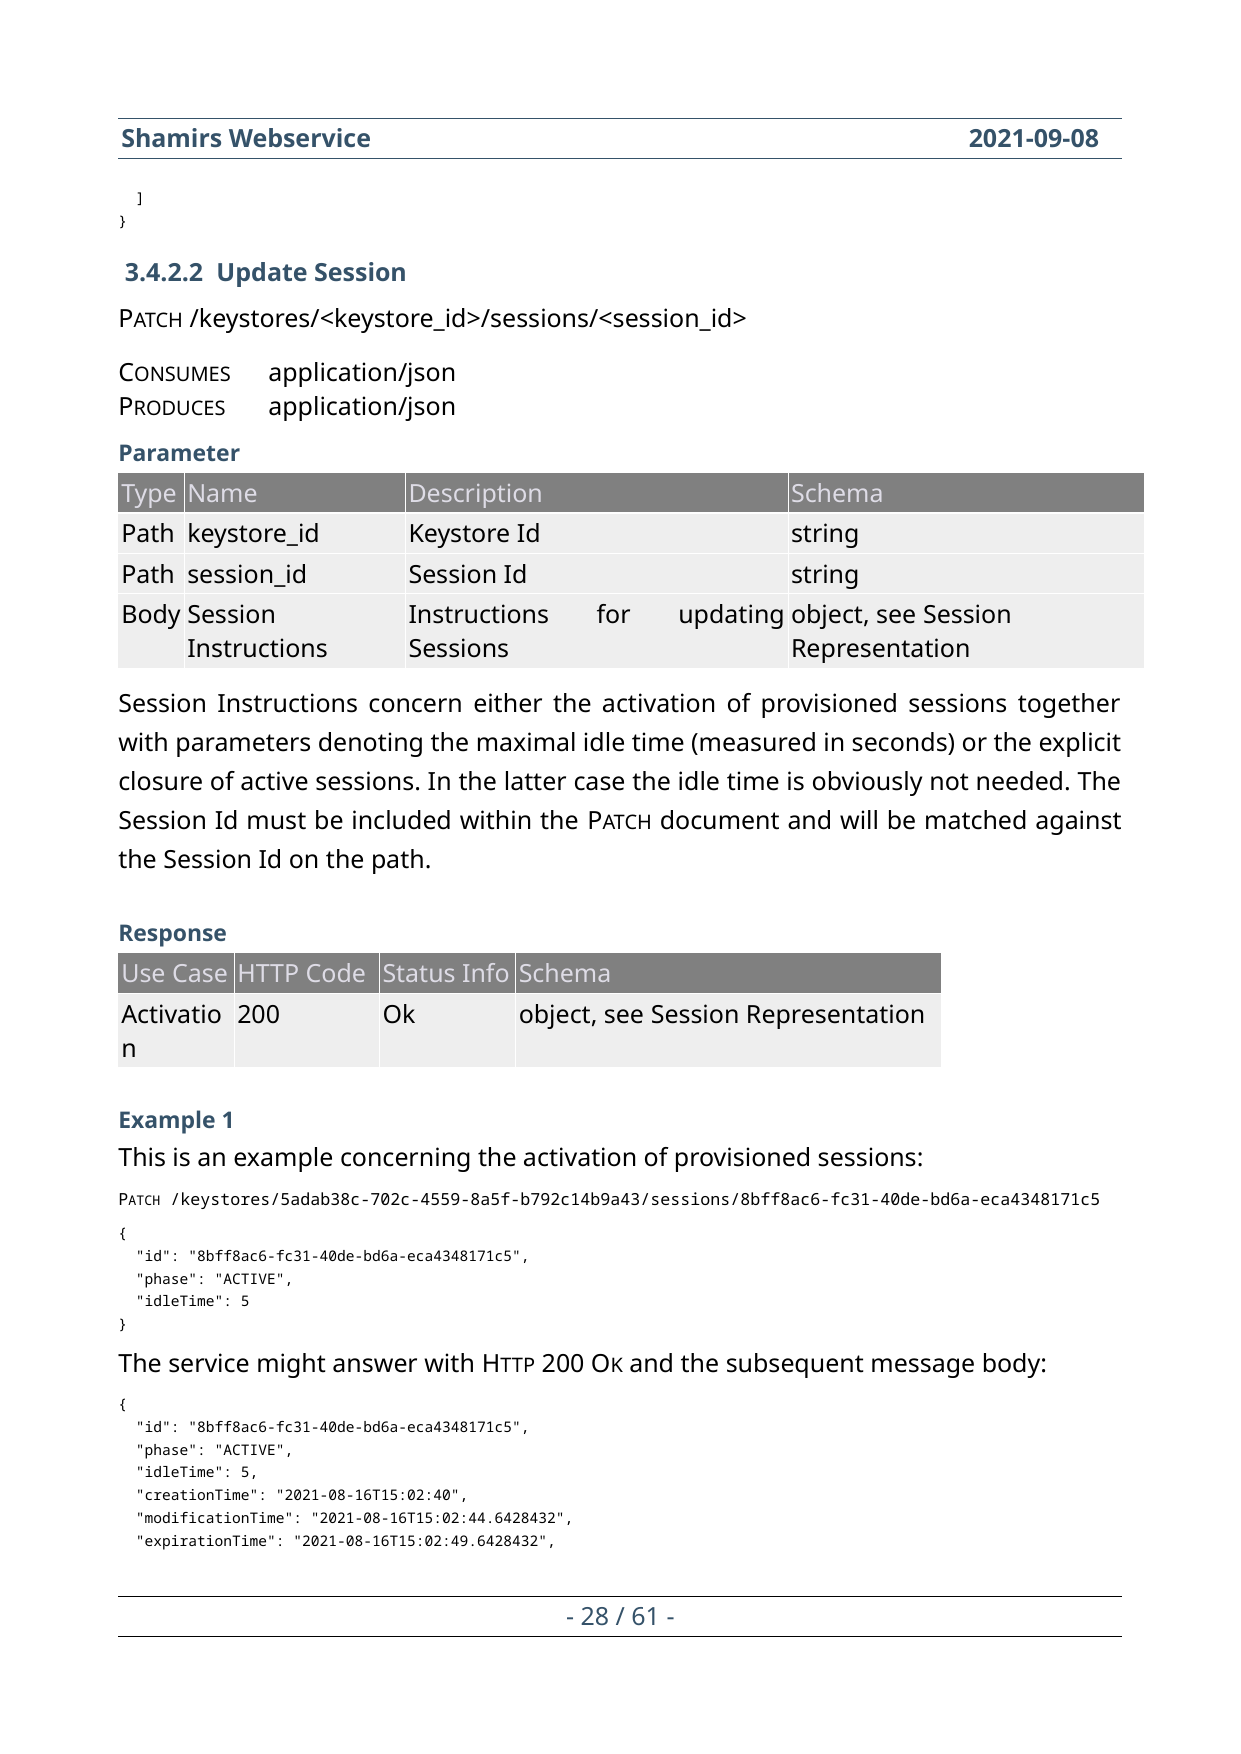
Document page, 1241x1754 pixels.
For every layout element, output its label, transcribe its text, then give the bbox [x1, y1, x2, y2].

table_cell Session Instructions [185, 594, 405, 668]
text Consumes application/json [118, 354, 1122, 388]
text The service might answer with Http 200 Ok and the subsequent message body: [118, 1346, 1122, 1380]
text Example 1 [118, 1104, 1122, 1135]
table_cell Ok [380, 994, 515, 1067]
subtitle Update Session [118, 254, 1122, 288]
table_cell object, see Session Representation [516, 994, 941, 1067]
table_cell string [789, 514, 1144, 553]
text Patch /keystores/5adab38c-702c-4559-8a5f-b792c14b9a43/sessions/8bff8ac6-fc31-40de-bd6a-eca4348171c5 [118, 1188, 1122, 1211]
table_header Schema [789, 473, 1144, 512]
text "idleTime": 5, [118, 1462, 1122, 1482]
table_header Type [118, 473, 184, 512]
text } [118, 211, 1122, 230]
text "id": "8bff8ac6-fc31-40de-bd6a-eca4348171c5", [118, 1417, 1122, 1436]
text "idleTime": 5 [118, 1291, 1122, 1311]
table_cell Session Id [406, 554, 788, 593]
text This is an example concerning the activation of provisioned sessions: [118, 1140, 1122, 1174]
table_cell Keystore Id [406, 514, 788, 553]
table_cell keystore_id [185, 514, 405, 553]
text ] [118, 188, 1122, 208]
table_header Schema [516, 953, 941, 993]
text "expirationTime": "2021-08-16T15:02:49.6428432", [118, 1531, 1122, 1551]
text "phase": "ACTIVE", [118, 1439, 1122, 1459]
table_header Status Info [380, 953, 515, 993]
table_cell Path [118, 514, 184, 553]
table_header Description [406, 473, 788, 512]
table_header Name [185, 473, 405, 512]
table_cell Instructions for updating Sessions [406, 594, 788, 668]
text "creationTime": "2021-08-16T15:02:40", [118, 1485, 1122, 1505]
text Response [118, 917, 1122, 948]
table_cell Activation [118, 994, 234, 1067]
table_cell 200 [235, 994, 379, 1067]
table_cell object, see Session Representation [789, 594, 1144, 668]
text "phase": "ACTIVE", [118, 1268, 1122, 1288]
text "id": "8bff8ac6-fc31-40de-bd6a-eca4348171c5", [118, 1246, 1122, 1266]
table_cell session_id [185, 554, 405, 593]
text "modificationTime": "2021-08-16T15:02:44.6428432", [118, 1508, 1122, 1528]
table_cell string [789, 554, 1144, 593]
text Produces application/json [118, 388, 1122, 423]
text } [118, 1314, 1122, 1334]
text { [118, 1394, 1122, 1414]
table_header Use Case [118, 953, 234, 993]
table_header HTTP Code [235, 953, 379, 993]
text Patch /keystores/<keystore_id>/sessions/<session_id> [118, 301, 1122, 335]
table_cell Path [118, 554, 184, 593]
text { [118, 1223, 1122, 1243]
text Session Instructions concern either the activation of provisioned sessions together with parameters denoting the maximal idle time (measured in seconds) or the explicit closure of active sessions. In the latter case the idle time is obviously not needed. The Session Id must be included within the Patch document and will be matched against the Session Id on the path. [118, 685, 1122, 876]
table_cell Body [118, 594, 184, 668]
text Parameter [118, 437, 1122, 468]
